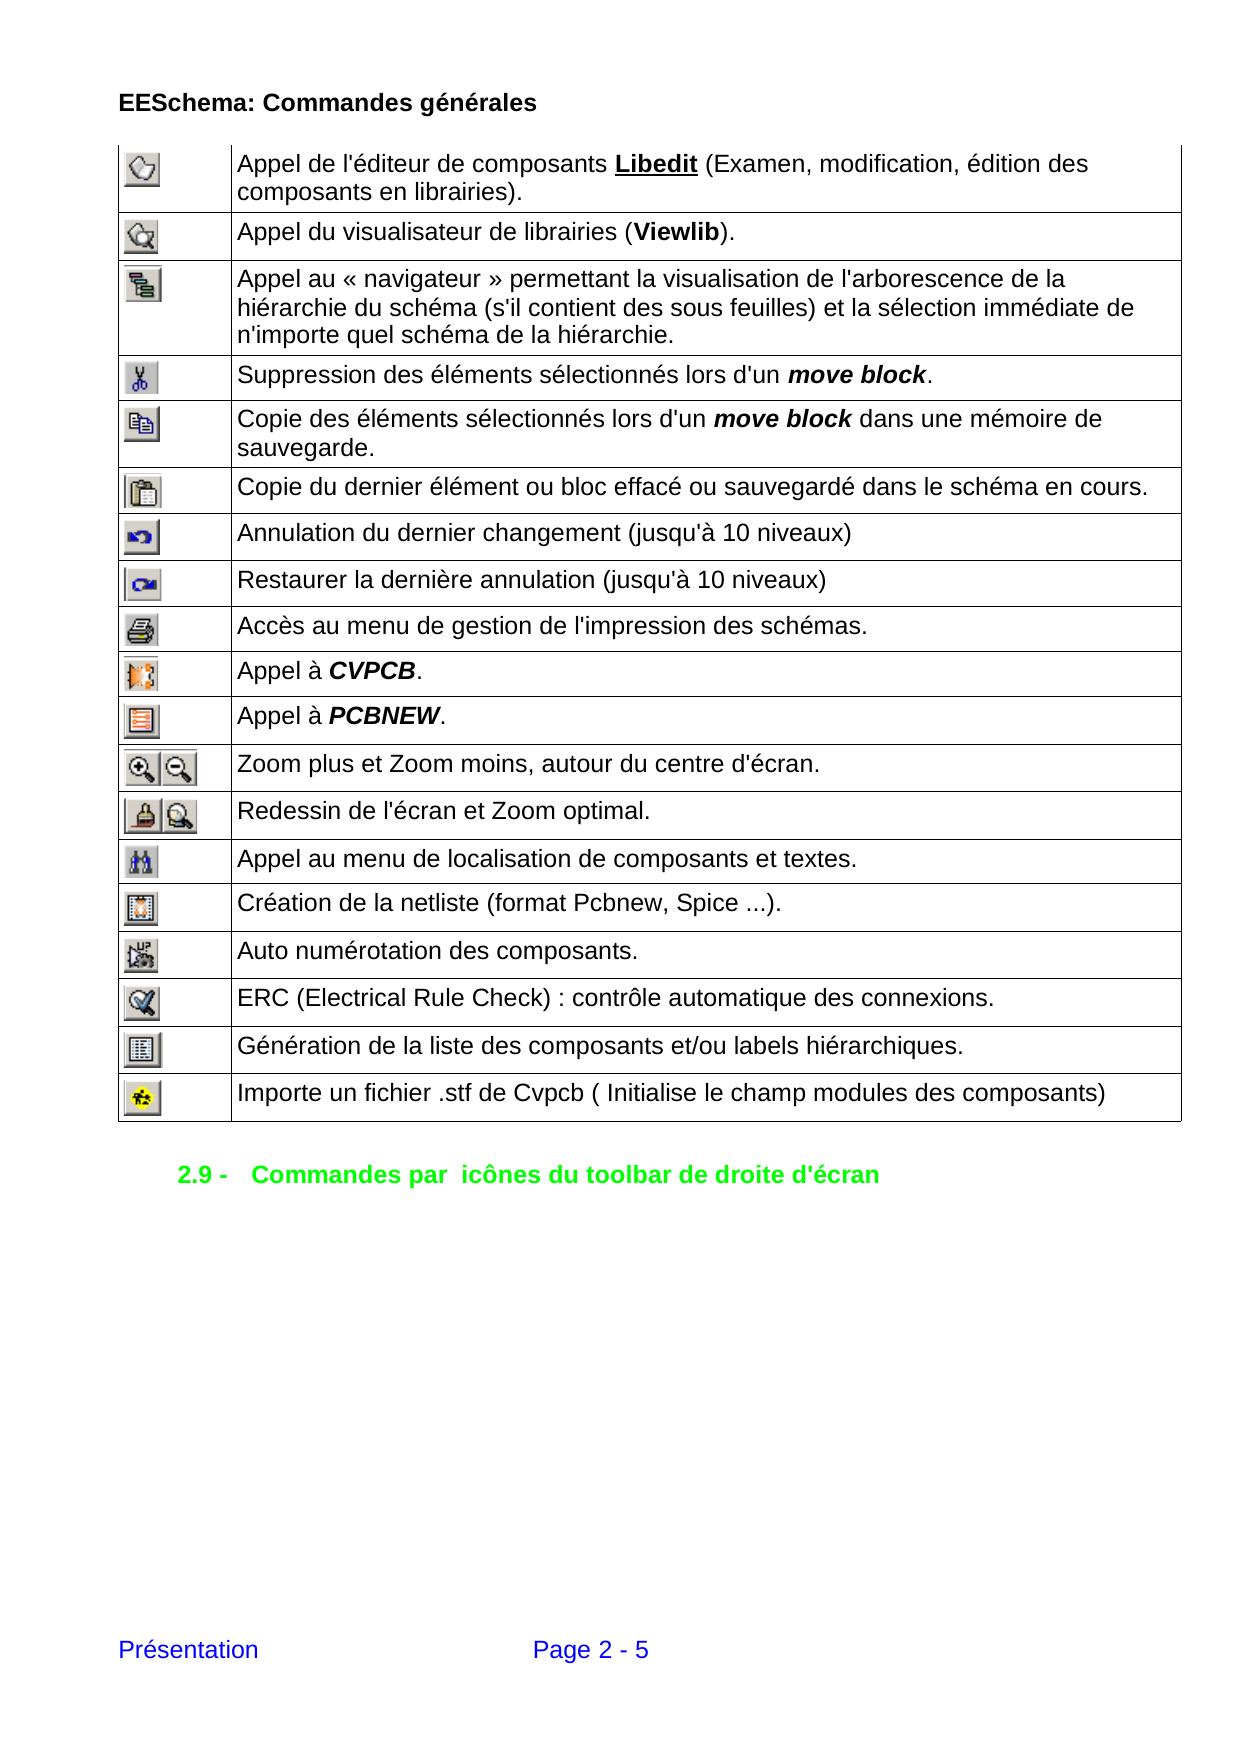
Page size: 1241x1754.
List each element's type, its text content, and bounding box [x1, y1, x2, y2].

table_cell [119, 979, 231, 1026]
picture [123, 797, 198, 834]
table_cell [119, 514, 231, 560]
table_cell [119, 468, 231, 513]
table_cell Création de la netliste (format Pcbnew, Spice ...). [232, 884, 1181, 931]
picture [123, 217, 159, 254]
picture [123, 749, 198, 786]
table_cell [119, 745, 231, 791]
table_cell Appel de l'éditeur de composants Libedit (Examen, modification, édition des composants en librairies). [232, 145, 1181, 212]
table_cell [119, 1027, 231, 1073]
table_cell Suppression des éléments sélectionnés lors d'un move block. [232, 356, 1181, 400]
table_cell [119, 261, 231, 355]
table_cell Restaurer la dernière annulation (jusqu'à 10 niveaux) [232, 561, 1181, 606]
table_cell Appel à CVPCB. [232, 652, 1181, 696]
picture [123, 984, 160, 1021]
table_cell [119, 652, 231, 696]
picture [123, 936, 159, 973]
picture [123, 150, 160, 187]
table_cell Copie des éléments sélectionnés lors d'un move block dans une mémoire de sauvegarde. [232, 401, 1181, 467]
table_cell Appel du visualisateur de librairies (Viewlib). [232, 213, 1181, 260]
picture [123, 889, 159, 926]
table_cell [119, 932, 231, 978]
table_cell [119, 1074, 231, 1121]
picture [123, 405, 160, 442]
table_cell [119, 213, 231, 260]
table_cell Zoom plus et Zoom moins, autour du centre d'écran. [232, 745, 1181, 791]
table_cell [119, 356, 231, 400]
table_cell [119, 840, 231, 883]
picture [123, 702, 160, 739]
picture [123, 656, 159, 691]
table_cell Appel à PCBNEW. [232, 697, 1181, 744]
table_cell ERC (Electrical Rule Check) : contrôle automatique des connexions. [232, 979, 1181, 1026]
picture [123, 1079, 162, 1116]
table_cell Accès au menu de gestion de l'impression des schémas. [232, 607, 1181, 651]
table_cell [119, 401, 231, 467]
picture [123, 518, 160, 555]
picture [123, 265, 162, 302]
table_cell Appel au menu de localisation de composants et textes. [232, 840, 1181, 883]
table_cell [119, 607, 231, 651]
table_cell Génération de la liste des composants et/ou labels hiérarchiques. [232, 1027, 1181, 1073]
table_cell Appel au « navigateur » permettant la visualisation de l'arborescence de la hiérarchie du schéma (s'il contient des sous feuilles) et la sélection immédiate de n'importe quel schéma de la hiérarchie. [232, 261, 1181, 355]
picture [123, 1031, 163, 1068]
table_cell Importe un fichier .stf de Cvpcb ( Initialise le champ modules des composants) [232, 1074, 1181, 1121]
table_cell [119, 792, 231, 839]
subtitle Commandes par icônes du toolbar de droite d'écran [177, 1161, 1181, 1189]
table_cell Redessin de l'écran et Zoom optimal. [232, 792, 1181, 839]
table_cell [119, 145, 231, 212]
table_cell Annulation du dernier changement (jusqu'à 10 niveaux) [232, 514, 1181, 560]
picture [123, 566, 162, 601]
table_cell Copie du dernier élément ou bloc effacé ou sauvegardé dans le schéma en cours. [232, 468, 1181, 513]
table_cell Auto numérotation des composants. [232, 932, 1181, 978]
table_cell [119, 884, 231, 931]
table_cell [119, 561, 231, 606]
picture [123, 473, 162, 508]
table_cell [119, 697, 231, 744]
